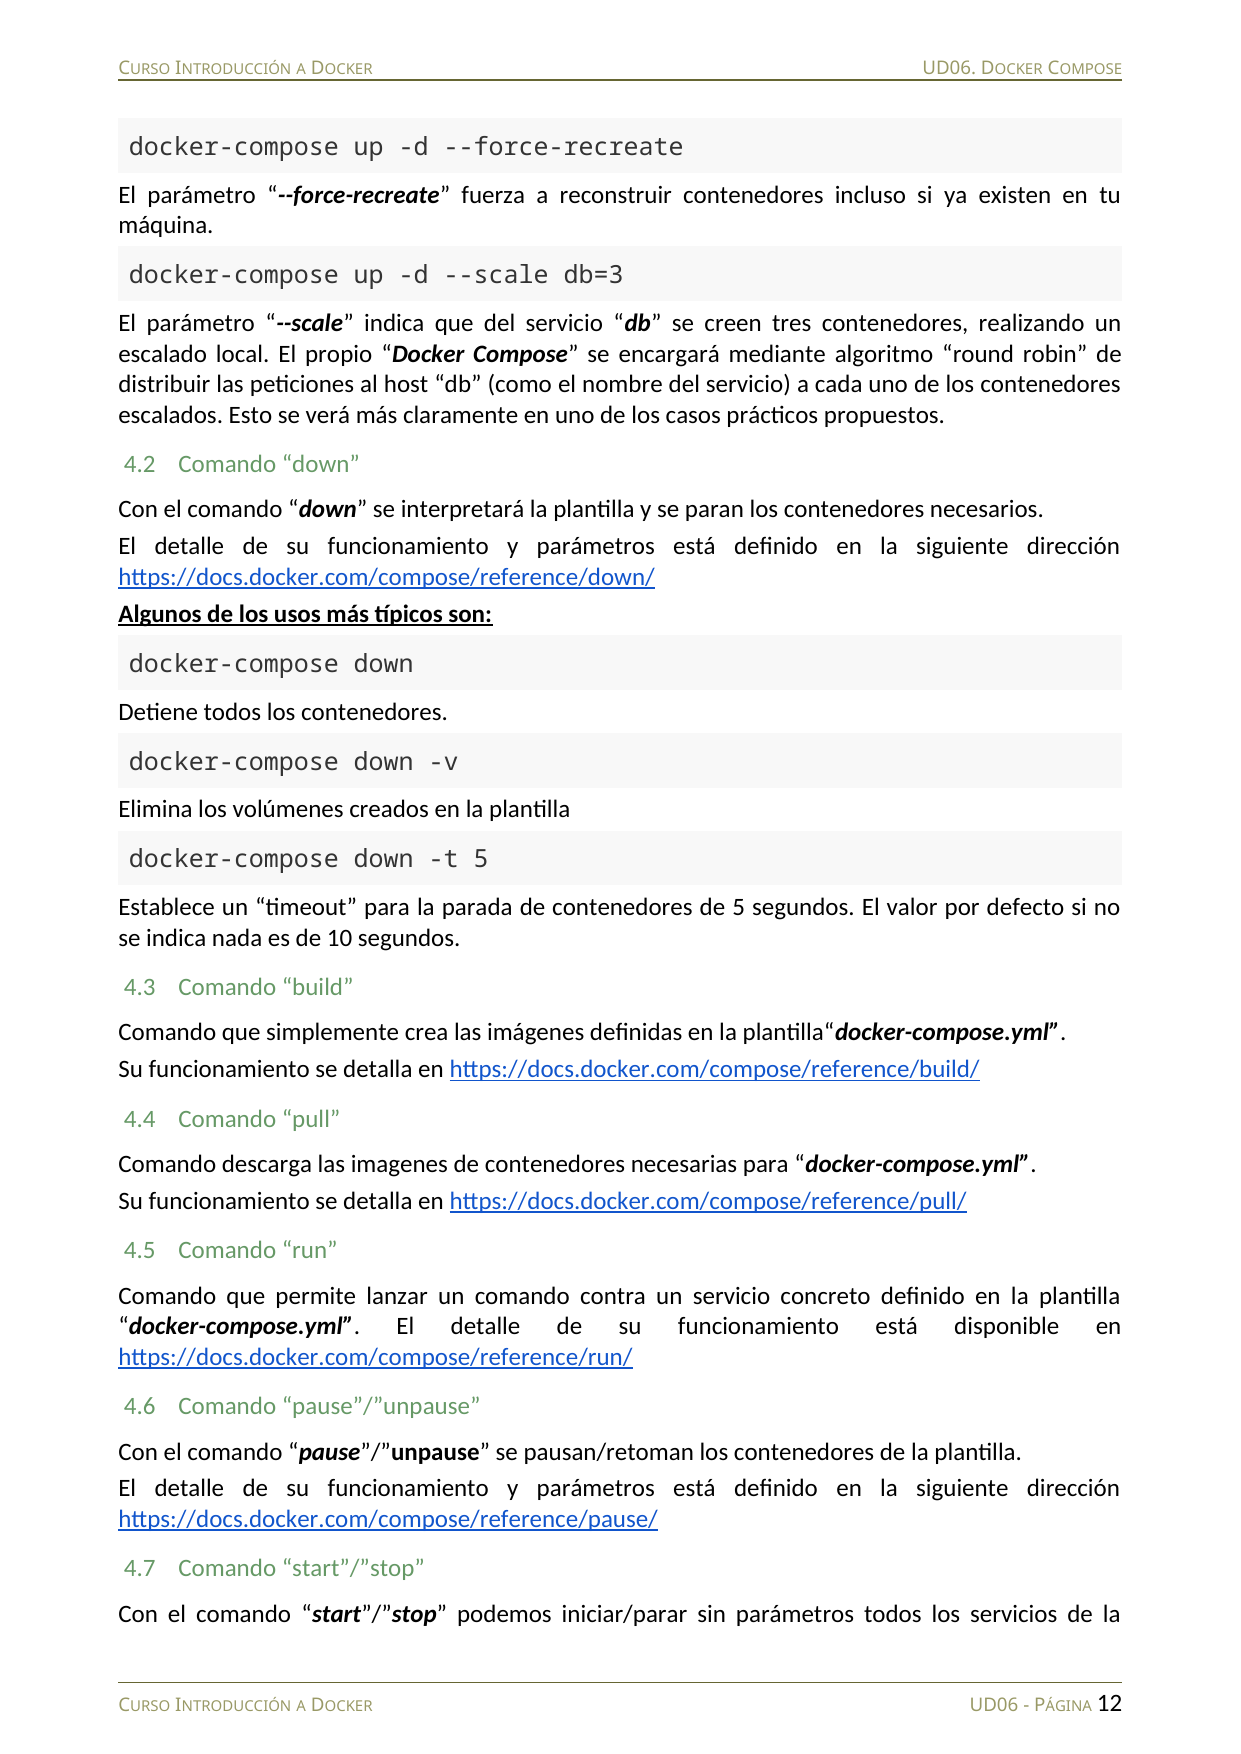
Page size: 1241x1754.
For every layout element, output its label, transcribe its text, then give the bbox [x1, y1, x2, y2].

text Establece un “timeout” para la parada de contenedores de 5 segundos. El valor por defecto si no se indica nada es de 10 segundos. [118, 891, 1122, 952]
subtitle Comando “run” [118, 1234, 1122, 1265]
subtitle Comando “start”/”stop” [118, 1552, 1122, 1583]
text El detalle de su funcionamiento y parámetros está definido en la siguiente dirección https://docs.docker.com/compose/reference/down/ [118, 530, 1122, 591]
table_header docker-compose down [118, 635, 1122, 690]
text Su funcionamiento se detalla en https://docs.docker.com/compose/reference/build/ [118, 1053, 1122, 1084]
text El detalle de su funcionamiento y parámetros está definido en la siguiente dirección https://docs.docker.com/compose/reference/pause/ [118, 1473, 1122, 1534]
table_header docker-compose down -v [118, 733, 1122, 788]
text Algunos de los usos más típicos son: [118, 598, 1122, 628]
table_header docker-compose up -d --force-recreate [118, 118, 1122, 173]
text Su funcionamiento se detalla en https://docs.docker.com/compose/reference/pull/ [118, 1185, 1122, 1216]
subtitle Comando “down” [118, 448, 1122, 479]
text El parámetro “--scale” indica que del servicio “db” se creen tres contenedores, realizando un escalado local. El propio “Docker Compose” se encargará mediante algoritmo “round robin” de distribuir las peticiones al host “db” (como el nombre del servicio) a cada uno de los contenedores escalados. Esto se verá más claramente en uno de los casos prácticos propuestos. [118, 307, 1122, 429]
table_header docker-compose down -t 5 [118, 831, 1122, 885]
subtitle Comando “build” [118, 971, 1122, 1002]
text Comando que permite lanzar un comando contra un servicio concreto definido en la plantilla “docker-compose.yml”. El detalle de su funcionamiento está disponible en https://docs.docker.com/compose/reference/run/ [118, 1280, 1122, 1371]
text Con el comando “start”/”stop” podemos iniciar/parar sin parámetros todos los servicios de la [118, 1598, 1122, 1628]
text Comando que simplemente crea las imágenes definidas en la plantilla“docker-compose.yml”. [118, 1017, 1122, 1047]
table_header docker-compose up -d --scale db=3 [118, 246, 1122, 301]
subtitle Comando “pause”/”unpause” [118, 1390, 1122, 1421]
text El parámetro “--force-recreate” fuerza a reconstruir contenedores incluso si ya existen en tu máquina. [118, 179, 1122, 240]
text Con el comando “pause”/”unpause” se pausan/retoman los contenedores de la plantilla. [118, 1436, 1122, 1466]
text Elimina los volúmenes creados en la plantilla [118, 793, 1122, 824]
text Comando descarga las imagenes de contenedores necesarias para “docker-compose.yml”. [118, 1148, 1122, 1179]
subtitle Comando “pull” [118, 1103, 1122, 1133]
text Con el comando “down” se interpretará la plantilla y se paran los contenedores necesarios. [118, 493, 1122, 524]
text Detiene todos los contenedores. [118, 696, 1122, 726]
